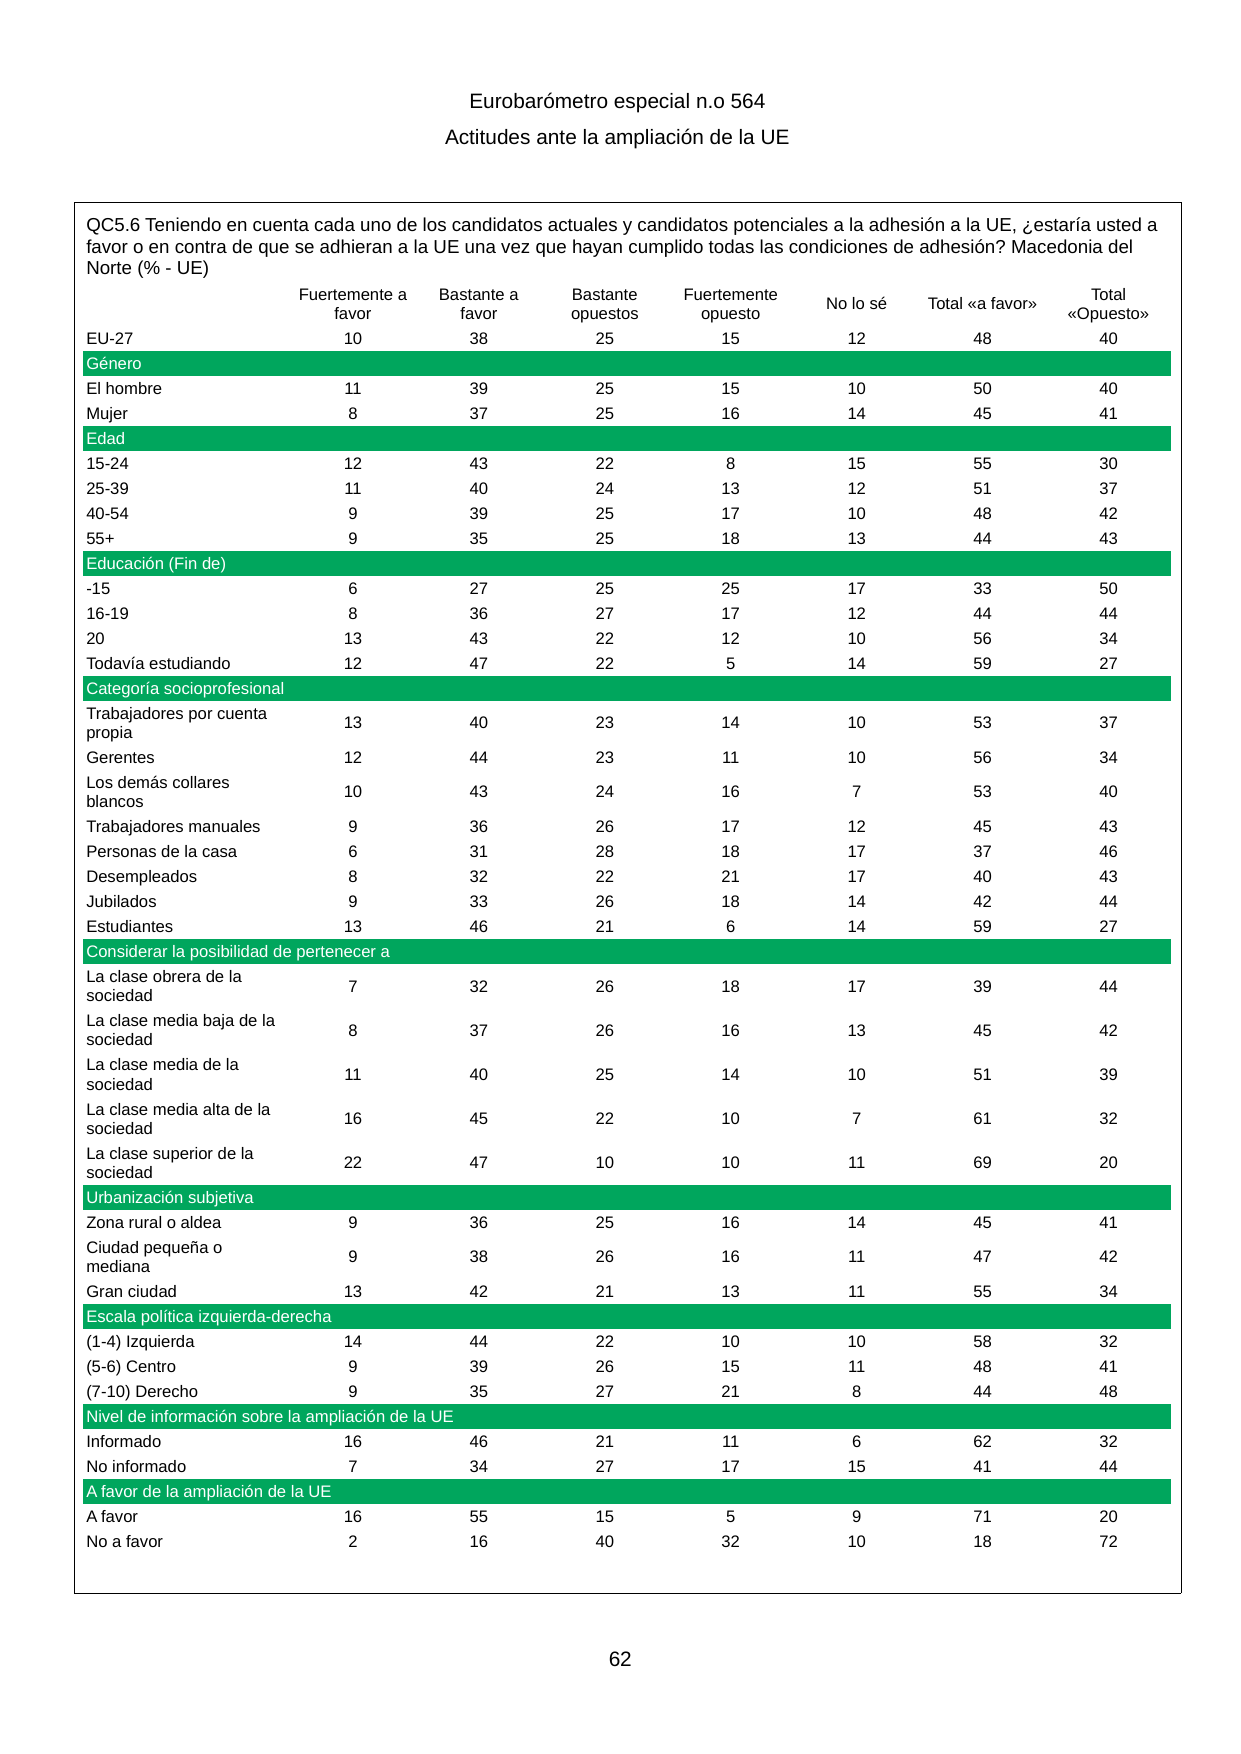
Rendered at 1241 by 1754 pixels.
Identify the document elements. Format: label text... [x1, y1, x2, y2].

table_cell 18 [668, 839, 793, 864]
table_cell 44 [1045, 601, 1171, 626]
table_cell 27 [542, 601, 667, 626]
table_cell 34 [1045, 1279, 1171, 1304]
table_cell 9 [290, 889, 416, 914]
table_cell 37 [416, 1008, 542, 1052]
table_cell 51 [919, 476, 1045, 501]
table_cell 39 [416, 1354, 542, 1379]
table_cell (1-4) Izquierda [83, 1329, 290, 1354]
table_cell 12 [290, 745, 416, 770]
table_cell 50 [919, 376, 1045, 401]
table_cell 43 [416, 451, 542, 476]
table_cell 44 [919, 1379, 1045, 1404]
table_cell 26 [542, 964, 667, 1008]
table_cell 47 [416, 1141, 542, 1185]
table_cell 5 [668, 651, 793, 676]
table_cell 9 [290, 501, 416, 526]
table_cell La clase superior de la sociedad [83, 1141, 290, 1185]
table_cell 37 [919, 839, 1045, 864]
table_cell 15-24 [83, 451, 290, 476]
table_cell 55 [416, 1504, 542, 1529]
table_cell 35 [416, 1379, 542, 1404]
table_cell 21 [542, 1279, 667, 1304]
table_cell 25 [542, 376, 667, 401]
table_cell 36 [416, 1210, 542, 1235]
table_cell 44 [416, 745, 542, 770]
table_cell 26 [542, 1008, 667, 1052]
table_cell 36 [416, 601, 542, 626]
table_cell 53 [919, 770, 1045, 814]
table_cell 45 [919, 814, 1045, 839]
table_cell 25 [542, 501, 667, 526]
table_cell 10 [794, 626, 919, 651]
table_cell 22 [542, 626, 667, 651]
table_cell 62 [919, 1429, 1045, 1454]
table_cell 27 [1045, 914, 1171, 939]
table_cell 16 [290, 1096, 416, 1141]
table_cell 8 [290, 601, 416, 626]
table_cell 46 [416, 914, 542, 939]
table_cell 45 [919, 1210, 1045, 1235]
table_cell 25 [542, 1052, 667, 1096]
table_cell 32 [1045, 1429, 1171, 1454]
table_cell 20 [1045, 1141, 1171, 1185]
table_cell 11 [290, 476, 416, 501]
table_cell Urbanización subjetiva [83, 1185, 1171, 1210]
table_cell 53 [919, 701, 1045, 745]
table_cell 25-39 [83, 476, 290, 501]
table_cell La clase media baja de la sociedad [83, 1008, 290, 1052]
table_cell Educación (Fin de) [83, 551, 1171, 576]
table_cell 40 [416, 476, 542, 501]
table_cell 10 [290, 770, 416, 814]
table_cell 42 [919, 889, 1045, 914]
table_cell 40 [1045, 770, 1171, 814]
table_cell 12 [794, 814, 919, 839]
table_cell 7 [290, 964, 416, 1008]
table_cell 37 [416, 401, 542, 426]
table_cell Fuertemente opuesto [668, 281, 793, 326]
table_cell 14 [794, 1210, 919, 1235]
table_cell 12 [794, 326, 919, 351]
table_cell 10 [668, 1141, 793, 1185]
table_cell 7 [794, 1096, 919, 1141]
table_cell 10 [794, 745, 919, 770]
table_cell Trabajadores manuales [83, 814, 290, 839]
table_cell 22 [542, 864, 667, 889]
table_cell 9 [290, 1210, 416, 1235]
table_cell 16 [668, 1235, 793, 1279]
table_cell Todavía estudiando [83, 651, 290, 676]
table_cell 15 [668, 1354, 793, 1379]
table_cell 31 [416, 839, 542, 864]
table_cell 32 [416, 964, 542, 1008]
table_cell -15 [83, 576, 290, 601]
table_cell 9 [290, 1235, 416, 1279]
table_cell 40 [919, 864, 1045, 889]
table_cell 41 [1045, 401, 1171, 426]
table_cell 40 [1045, 376, 1171, 401]
table_cell 44 [416, 1329, 542, 1354]
table_cell 11 [794, 1279, 919, 1304]
table_cell 38 [416, 1235, 542, 1279]
table_cell 46 [416, 1429, 542, 1454]
table_cell (7-10) Derecho [83, 1379, 290, 1404]
table_cell 37 [1045, 476, 1171, 501]
table_cell 69 [919, 1141, 1045, 1185]
table_cell Bastante opuestos [542, 281, 667, 326]
table_cell 27 [1045, 651, 1171, 676]
table_cell 39 [416, 501, 542, 526]
table_cell 10 [668, 1329, 793, 1354]
table_cell 40-54 [83, 501, 290, 526]
table_cell 42 [1045, 501, 1171, 526]
table_cell 56 [919, 745, 1045, 770]
table_cell 32 [668, 1529, 793, 1554]
table_cell 12 [794, 601, 919, 626]
table_cell Desempleados [83, 864, 290, 889]
table_cell [83, 281, 290, 326]
table_cell 26 [542, 1354, 667, 1379]
table_cell 22 [290, 1141, 416, 1185]
table_cell 13 [290, 701, 416, 745]
table_cell 9 [290, 1379, 416, 1404]
table_cell 22 [542, 1096, 667, 1141]
table_cell 26 [542, 814, 667, 839]
table_cell 15 [794, 451, 919, 476]
table_cell 45 [919, 401, 1045, 426]
table_cell Escala política izquierda-derecha [83, 1304, 1171, 1329]
table_cell 11 [794, 1141, 919, 1185]
table_cell 45 [416, 1096, 542, 1141]
table_cell 11 [290, 1052, 416, 1096]
table_cell 11 [668, 745, 793, 770]
table_cell 34 [416, 1454, 542, 1479]
table_cell 33 [919, 576, 1045, 601]
table_cell 16 [290, 1504, 416, 1529]
table_cell 23 [542, 701, 667, 745]
table_cell 27 [542, 1379, 667, 1404]
table_cell 27 [416, 576, 542, 601]
table_cell Jubilados [83, 889, 290, 914]
table_cell 25 [542, 1210, 667, 1235]
table_cell 24 [542, 476, 667, 501]
table_cell 8 [290, 864, 416, 889]
table_cell 20 [1045, 1504, 1171, 1529]
table_cell 17 [668, 1454, 793, 1479]
table_cell 42 [1045, 1008, 1171, 1052]
table_cell 56 [919, 626, 1045, 651]
table_cell 16 [416, 1529, 542, 1554]
table_cell 13 [794, 1008, 919, 1052]
table_cell 72 [1045, 1529, 1171, 1554]
table_cell 38 [416, 326, 542, 351]
table_cell 8 [290, 401, 416, 426]
table_cell 8 [668, 451, 793, 476]
table_cell Gran ciudad [83, 1279, 290, 1304]
table_cell 23 [542, 745, 667, 770]
table_cell 14 [794, 401, 919, 426]
table_cell 48 [1045, 1379, 1171, 1404]
table_cell 12 [668, 626, 793, 651]
table_cell 71 [919, 1504, 1045, 1529]
table_cell 17 [794, 864, 919, 889]
table_cell 10 [794, 376, 919, 401]
table_cell 41 [1045, 1354, 1171, 1379]
table_cell 25 [542, 576, 667, 601]
table_cell 36 [416, 814, 542, 839]
table_cell 43 [1045, 526, 1171, 551]
table_cell 42 [1045, 1235, 1171, 1279]
table_cell 40 [416, 1052, 542, 1096]
table_cell No informado [83, 1454, 290, 1479]
table_cell Total «Opuesto» [1045, 281, 1171, 326]
table_cell 34 [1045, 745, 1171, 770]
table_cell 9 [290, 526, 416, 551]
table_cell 16 [668, 401, 793, 426]
table_cell 46 [1045, 839, 1171, 864]
table_cell 12 [290, 651, 416, 676]
table_cell 34 [1045, 626, 1171, 651]
table_cell 44 [919, 526, 1045, 551]
table_cell 16 [668, 770, 793, 814]
table_cell 13 [668, 1279, 793, 1304]
table_cell 11 [794, 1235, 919, 1279]
table_cell 8 [290, 1008, 416, 1052]
table_cell 26 [542, 889, 667, 914]
table_cell 32 [1045, 1096, 1171, 1141]
table_cell 16 [290, 1429, 416, 1454]
table_cell 15 [668, 376, 793, 401]
table_cell 22 [542, 1329, 667, 1354]
table_cell 11 [794, 1354, 919, 1379]
table_cell El hombre [83, 376, 290, 401]
table_cell 45 [919, 1008, 1045, 1052]
table_cell 21 [542, 914, 667, 939]
table_cell 25 [542, 526, 667, 551]
table_cell 39 [919, 964, 1045, 1008]
table_cell 6 [668, 914, 793, 939]
table_cell 13 [794, 526, 919, 551]
table_cell 5 [668, 1504, 793, 1529]
table_cell La clase media alta de la sociedad [83, 1096, 290, 1141]
table_cell 55 [919, 1279, 1045, 1304]
table_cell 33 [416, 889, 542, 914]
table_cell 10 [794, 1052, 919, 1096]
table_cell Informado [83, 1429, 290, 1454]
table_cell 25 [668, 576, 793, 601]
table_cell 8 [794, 1379, 919, 1404]
table_cell A favor de la ampliación de la UE [83, 1479, 1171, 1504]
table_cell 30 [1045, 451, 1171, 476]
table_cell Nivel de información sobre la ampliación de la UE [83, 1404, 1171, 1429]
table_cell 10 [668, 1096, 793, 1141]
table_cell 18 [668, 526, 793, 551]
table_cell Trabajadores por cuenta propia [83, 701, 290, 745]
table_cell La clase obrera de la sociedad [83, 964, 290, 1008]
table_cell 12 [794, 476, 919, 501]
table_cell 10 [794, 701, 919, 745]
table_cell Fuertemente a favor [290, 281, 416, 326]
table_cell 43 [416, 770, 542, 814]
table_cell 14 [668, 701, 793, 745]
table_cell Considerar la posibilidad de pertenecer a [83, 939, 1171, 964]
table_cell 18 [668, 964, 793, 1008]
table_cell 55+ [83, 526, 290, 551]
table_cell 10 [794, 1329, 919, 1354]
table_cell 25 [542, 401, 667, 426]
table_cell No lo sé [794, 281, 919, 326]
table_cell 10 [290, 326, 416, 351]
table_cell 22 [542, 451, 667, 476]
table_cell 17 [794, 576, 919, 601]
table_cell Edad [83, 426, 1171, 451]
table_cell (5-6) Centro [83, 1354, 290, 1379]
table_cell 26 [542, 1235, 667, 1279]
table_cell 18 [919, 1529, 1045, 1554]
table_cell 10 [542, 1141, 667, 1185]
table_cell 7 [290, 1454, 416, 1479]
table_cell 10 [794, 1529, 919, 1554]
table_cell EU-27 [83, 326, 290, 351]
table_cell 44 [1045, 889, 1171, 914]
table_cell 40 [416, 701, 542, 745]
table_cell Gerentes [83, 745, 290, 770]
table_cell A favor [83, 1504, 290, 1529]
table_cell 50 [1045, 576, 1171, 601]
table_cell 15 [668, 326, 793, 351]
table_cell 13 [290, 626, 416, 651]
table_cell 43 [1045, 814, 1171, 839]
table_cell 35 [416, 526, 542, 551]
table_cell 37 [1045, 701, 1171, 745]
table_cell 21 [668, 1379, 793, 1404]
table_cell 17 [668, 501, 793, 526]
table_cell Zona rural o aldea [83, 1210, 290, 1235]
table_cell 9 [290, 1354, 416, 1379]
table_cell 12 [290, 451, 416, 476]
table_cell Género [83, 351, 1171, 376]
table_cell 39 [416, 376, 542, 401]
table_cell Total «a favor» [919, 281, 1045, 326]
table_cell 28 [542, 839, 667, 864]
table_cell 9 [794, 1504, 919, 1529]
table_cell 47 [919, 1235, 1045, 1279]
table_cell 32 [416, 864, 542, 889]
table_cell 22 [542, 651, 667, 676]
table_cell 41 [1045, 1210, 1171, 1235]
table_cell 48 [919, 326, 1045, 351]
table_cell 16-19 [83, 601, 290, 626]
table_cell 11 [668, 1429, 793, 1454]
table_cell 21 [668, 864, 793, 889]
table_cell 7 [794, 770, 919, 814]
table_cell 40 [1045, 326, 1171, 351]
table_cell 17 [668, 814, 793, 839]
table_cell 42 [416, 1279, 542, 1304]
table_cell 6 [794, 1429, 919, 1454]
table_cell 17 [794, 964, 919, 1008]
table_cell 21 [542, 1429, 667, 1454]
table_cell 51 [919, 1052, 1045, 1096]
table_cell 41 [919, 1454, 1045, 1479]
table_cell 14 [290, 1329, 416, 1354]
table_cell 39 [1045, 1052, 1171, 1096]
table_cell 14 [794, 889, 919, 914]
table_cell 14 [794, 651, 919, 676]
table_cell 25 [542, 326, 667, 351]
table_cell 44 [1045, 964, 1171, 1008]
table_cell Personas de la casa [83, 839, 290, 864]
table_cell 43 [1045, 864, 1171, 889]
table_cell 58 [919, 1329, 1045, 1354]
table_cell Categoría socioprofesional [83, 676, 1171, 701]
table_cell 59 [919, 914, 1045, 939]
table_cell 61 [919, 1096, 1045, 1141]
table_cell 17 [794, 839, 919, 864]
table_cell 14 [668, 1052, 793, 1096]
table_cell 2 [290, 1529, 416, 1554]
table_cell 6 [290, 839, 416, 864]
table_cell 18 [668, 889, 793, 914]
table_cell 13 [290, 1279, 416, 1304]
table_cell 10 [794, 501, 919, 526]
table_cell 16 [668, 1210, 793, 1235]
table_cell 14 [794, 914, 919, 939]
table_cell 24 [542, 770, 667, 814]
table_cell Los demás collares blancos [83, 770, 290, 814]
table_cell Bastante a favor [416, 281, 542, 326]
table_cell 59 [919, 651, 1045, 676]
table_cell 17 [668, 601, 793, 626]
table_cell 13 [668, 476, 793, 501]
table_cell 20 [83, 626, 290, 651]
table_cell La clase media de la sociedad [83, 1052, 290, 1096]
table_cell 55 [919, 451, 1045, 476]
table_cell 47 [416, 651, 542, 676]
table_cell Ciudad pequeña o mediana [83, 1235, 290, 1279]
table_cell 44 [919, 601, 1045, 626]
table_cell 48 [919, 501, 1045, 526]
table_cell 15 [794, 1454, 919, 1479]
table_cell 9 [290, 814, 416, 839]
table_cell 48 [919, 1354, 1045, 1379]
table_cell No a favor [83, 1529, 290, 1554]
table_cell 27 [542, 1454, 667, 1479]
table_cell 6 [290, 576, 416, 601]
table_cell 15 [542, 1504, 667, 1529]
table_cell 40 [542, 1529, 667, 1554]
table_cell 13 [290, 914, 416, 939]
table_header QC5.6 Teniendo en cuenta cada uno de los candidatos actuales y candidatos potenciales a la adhesión a la UE, ¿estaría usted a favor o en contra de que se adhieran a la UE una vez que hayan cumplido todas las condiciones de adhesión? Macedonia del Norte (% - UE) [83, 211, 1171, 281]
table_cell 11 [290, 376, 416, 401]
table_cell Estudiantes [83, 914, 290, 939]
table_cell 32 [1045, 1329, 1171, 1354]
table_cell 44 [1045, 1454, 1171, 1479]
table_cell 43 [416, 626, 542, 651]
table_cell 16 [668, 1008, 793, 1052]
table_cell Mujer [83, 401, 290, 426]
